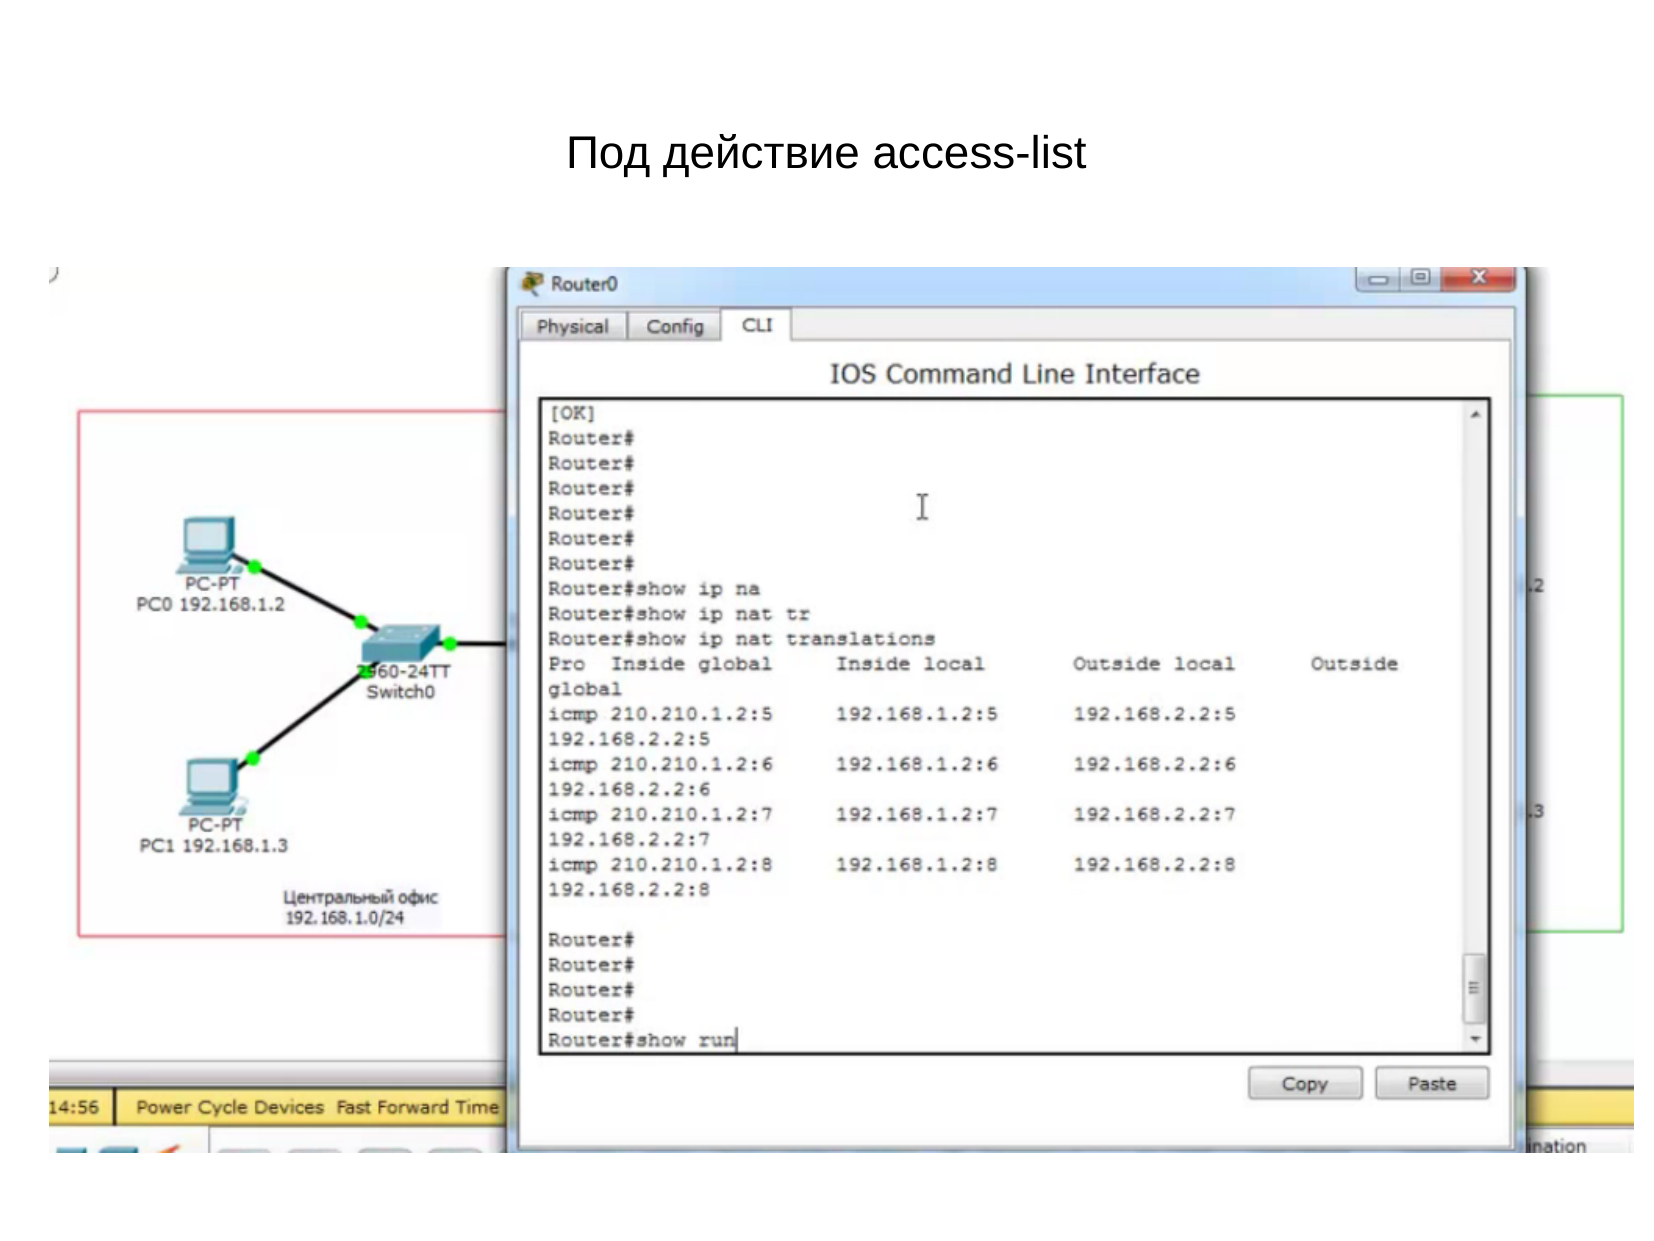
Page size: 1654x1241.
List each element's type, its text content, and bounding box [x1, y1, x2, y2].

title Под действие access-list [82, 49, 1571, 257]
picture [49, 267, 1634, 1153]
